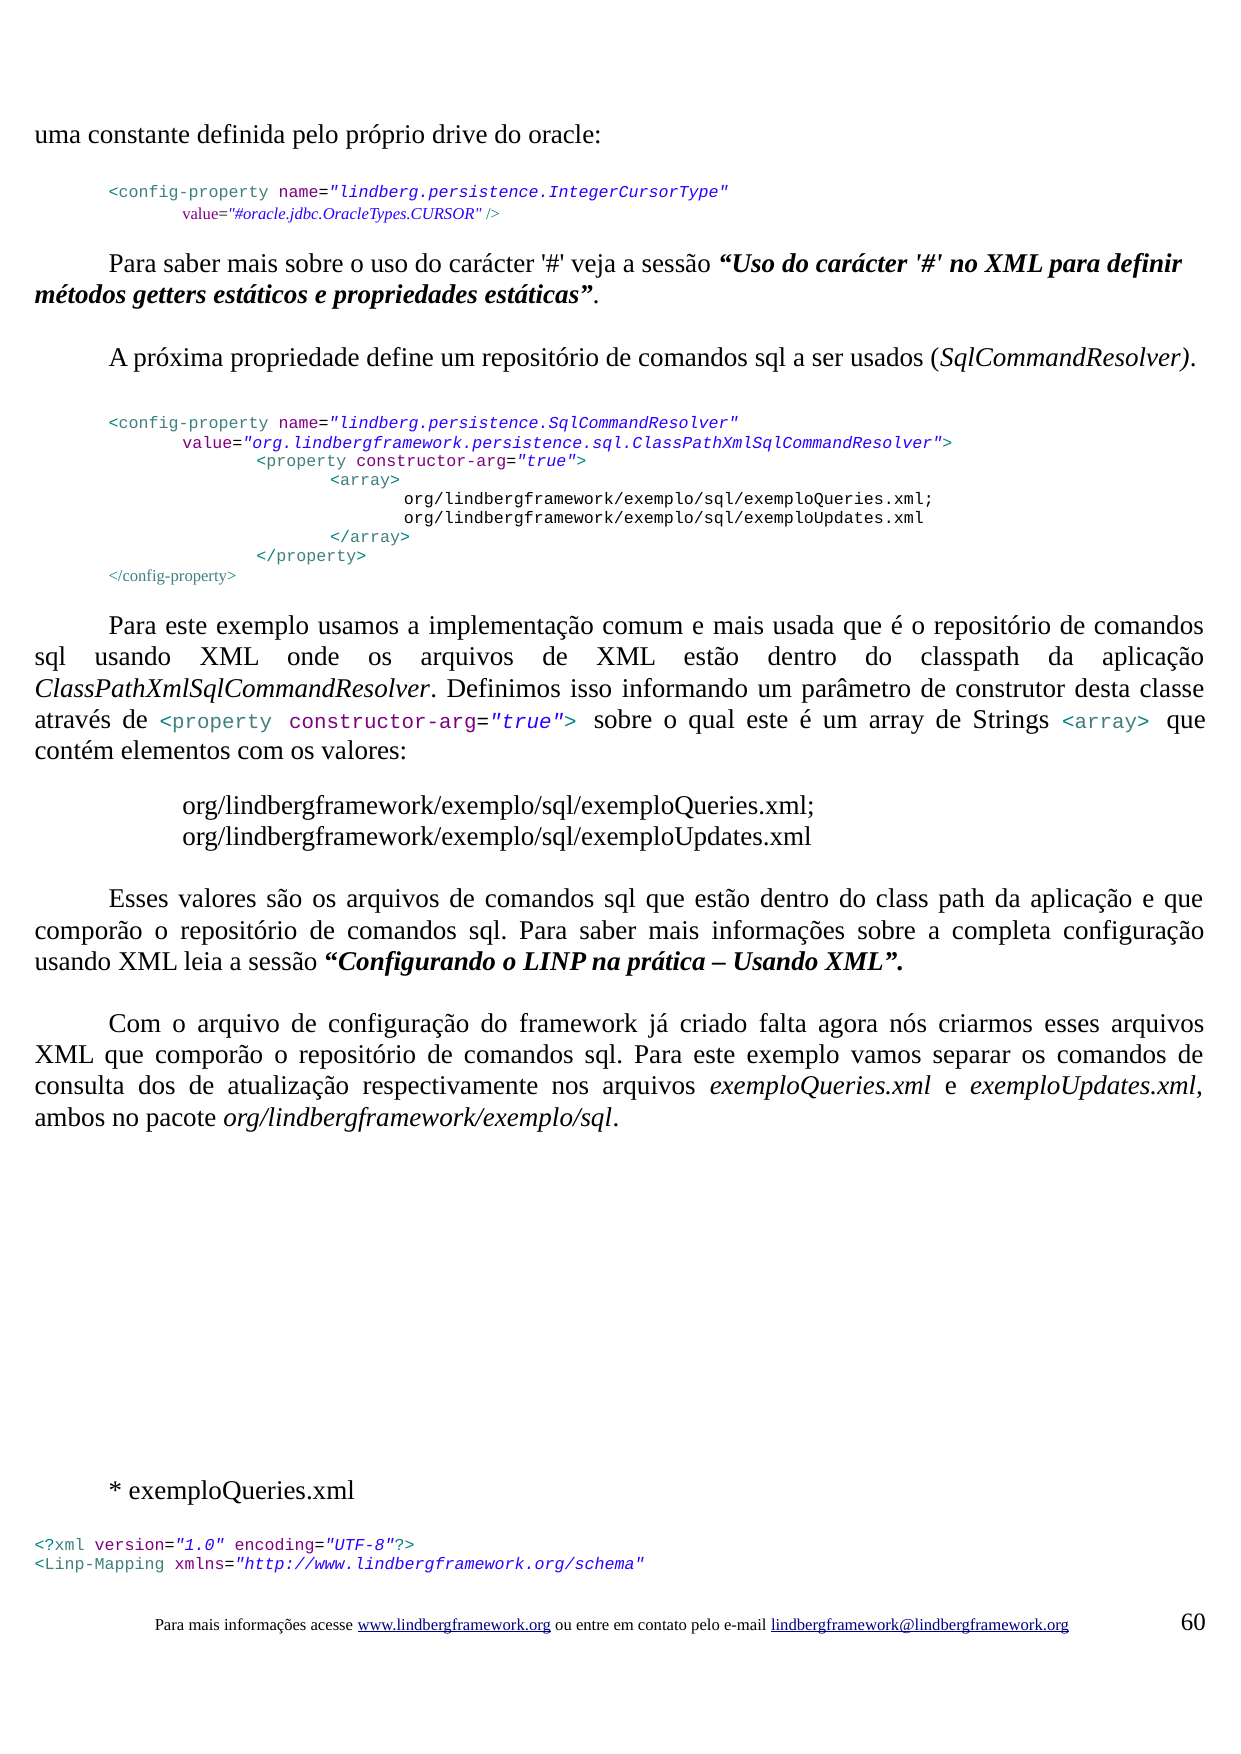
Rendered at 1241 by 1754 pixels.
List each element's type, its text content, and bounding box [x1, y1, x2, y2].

text uma constante definida pelo próprio drive do oracle: [34, 118, 1206, 149]
text <config-property name="lindberg.persistence.IntegerCursorType" [34, 180, 1206, 204]
text value="org.lindbergframework.persistence.sql.ClassPathXmlSqlCommandResolver"> [34, 434, 1206, 453]
text <config-property name="lindberg.persistence.SqlCommandResolver" [34, 403, 1206, 434]
text org/lindbergframework/exemplo/sql/exemploQueries.xml; [34, 789, 1206, 820]
text Para saber mais sobre o uso do carácter '#' veja a sessão “Uso do carácter '#' no XML para definir métodos getters estáticos e propriedades estáticas”. [34, 247, 1206, 309]
text A próxima propriedade define um repositório de comandos sql a ser usados (SqlCommandResolver). [34, 341, 1206, 372]
text <Linp-Mapping xmlns="http://www.lindbergframework.org/schema" [34, 1556, 1206, 1574]
text org/lindbergframework/exemplo/sql/exemploUpdates.xml [34, 820, 1206, 851]
text <?xml version="1.0" encoding="UTF-8"?> [34, 1537, 1206, 1556]
text Esses valores são os arquivos de comandos sql que estão dentro do class path da aplicação e que comporão o repositório de comandos sql. Para saber mais informações sobre a completa configuração usando XML leia a sessão “Configurando o LINP na prática – Usando XML”. [34, 883, 1206, 976]
text Com o arquivo de configuração do framework já criado falta agora nós criarmos esses arquivos XML que comporão o repositório de comandos sql. Para este exemplo vamos separar os comandos de consulta dos de atualização respectivamente nos arquivos exemploQueries.xml e exemploUpdates.xml, ambos no pacote org/lindbergframework/exemplo/sql. [34, 1007, 1206, 1132]
text </config-property> [34, 566, 1206, 585]
text org/lindbergframework/exemplo/sql/exemploQueries.xml; [34, 491, 1206, 509]
text </property> [34, 547, 1206, 566]
text </array> [34, 528, 1206, 547]
text <array> [34, 472, 1206, 491]
text * exemploQueries.xml [34, 1474, 1206, 1506]
text <property constructor-arg="true"> [34, 453, 1206, 472]
text Para este exemplo usamos a implementação comum e mais usada que é o repositório de comandos sql usando XML onde os arquivos de XML estão dentro do classpath da aplicação ClassPathXmlSqlCommandResolver. Definimos isso informando um parâmetro de construtor desta classe através de <property constructor-arg="true"> sobre o qual este é um array de Strings <array> que contém elementos com os valores: [34, 609, 1206, 766]
text value="#oracle.jdbc.OracleTypes.CURSOR" /> [34, 204, 1206, 223]
text org/lindbergframework/exemplo/sql/exemploUpdates.xml [34, 509, 1206, 528]
